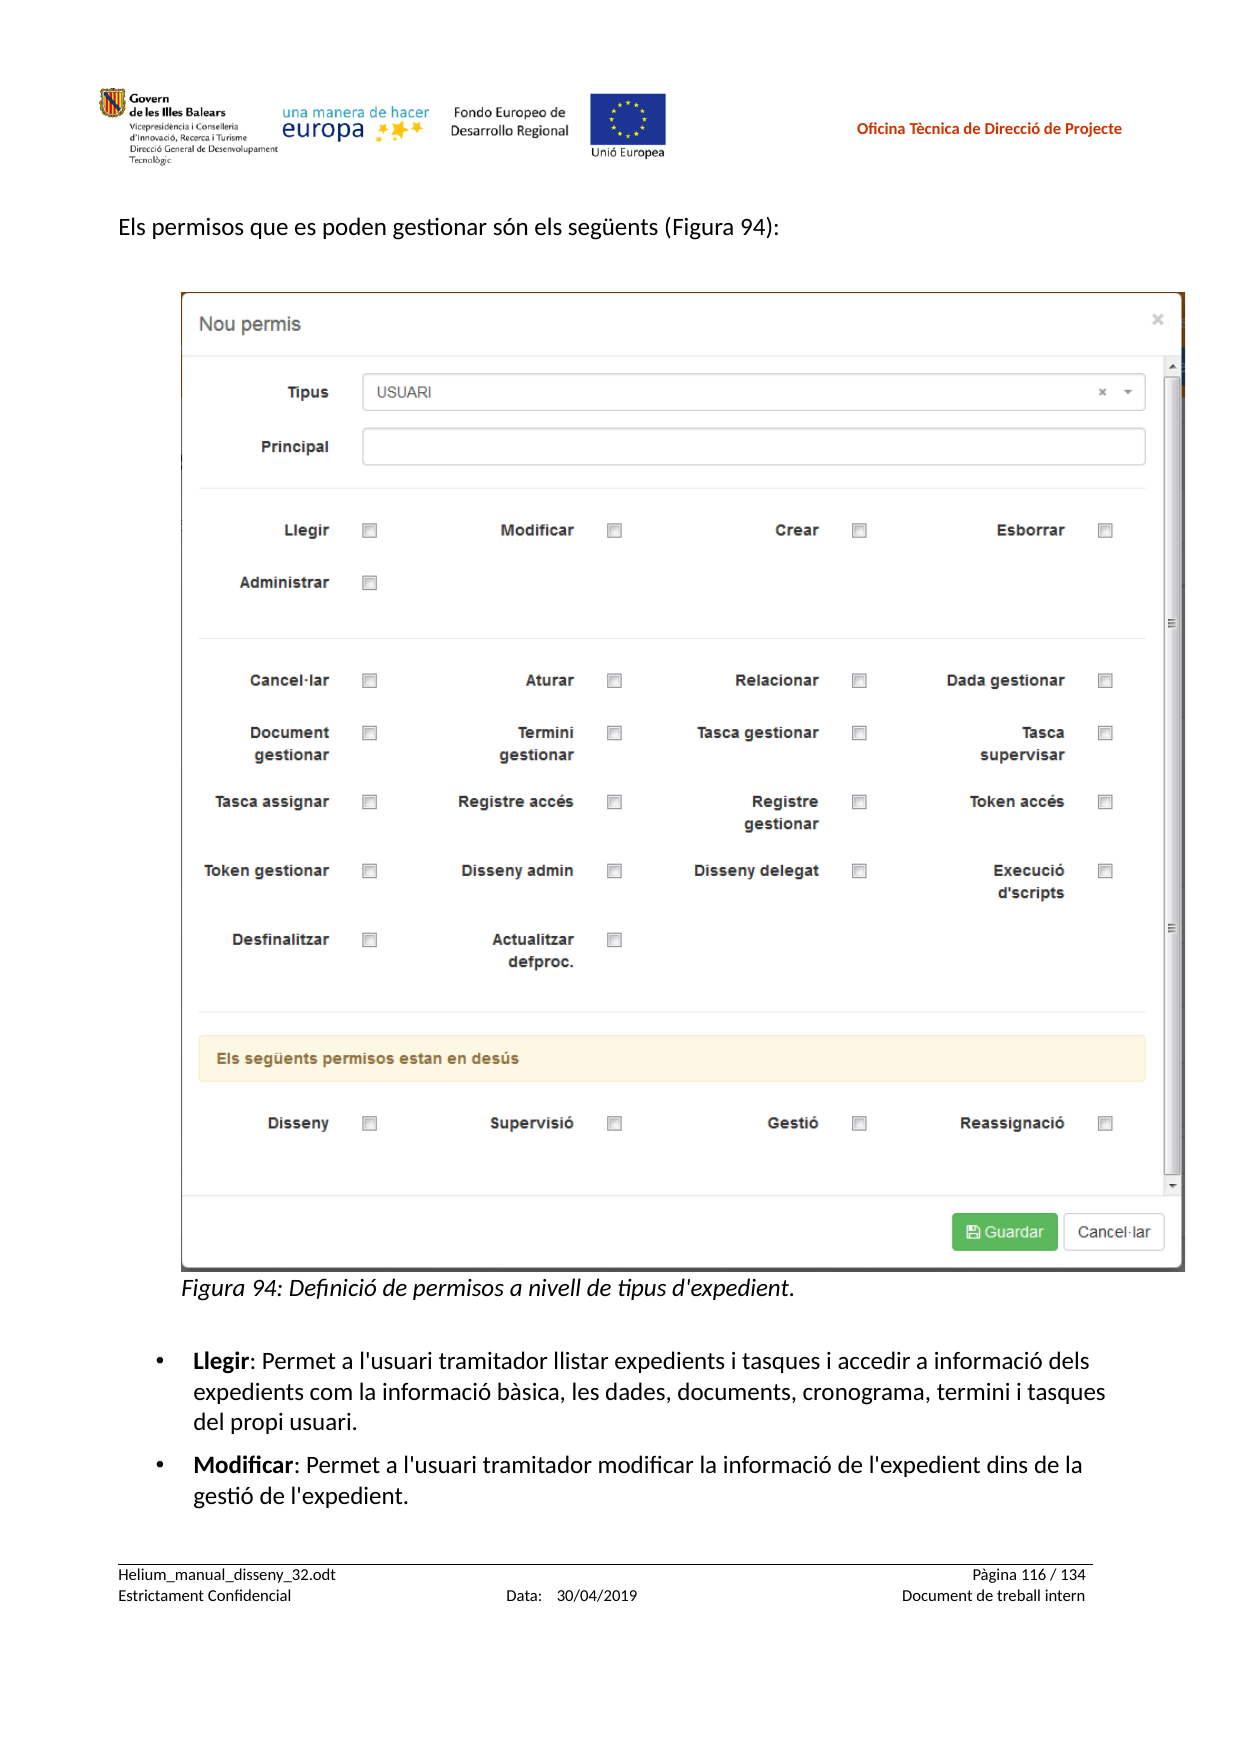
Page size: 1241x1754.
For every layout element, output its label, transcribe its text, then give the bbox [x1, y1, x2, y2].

list Llegir: Permet a l'usuari tramitador llistar expedients i tasques i accedir a informació dels expedients com la informació bàsica, les dades, documents, cronograma, termini i tasques del propi usuari. [156, 1345, 1122, 1437]
list Modificar: Permet a l'usuari tramitador modificar la informació de l'expedient dins de la gestió de l'expedient. [156, 1449, 1122, 1511]
text Figura 94: Definició de permisos a nivell de tipus d'expedient. [181, 1272, 1185, 1302]
picture [181, 292, 1185, 1272]
text Els permisos que es poden gestionar són els següents (Figura 94): [118, 211, 1122, 241]
picture [99, 87, 668, 166]
